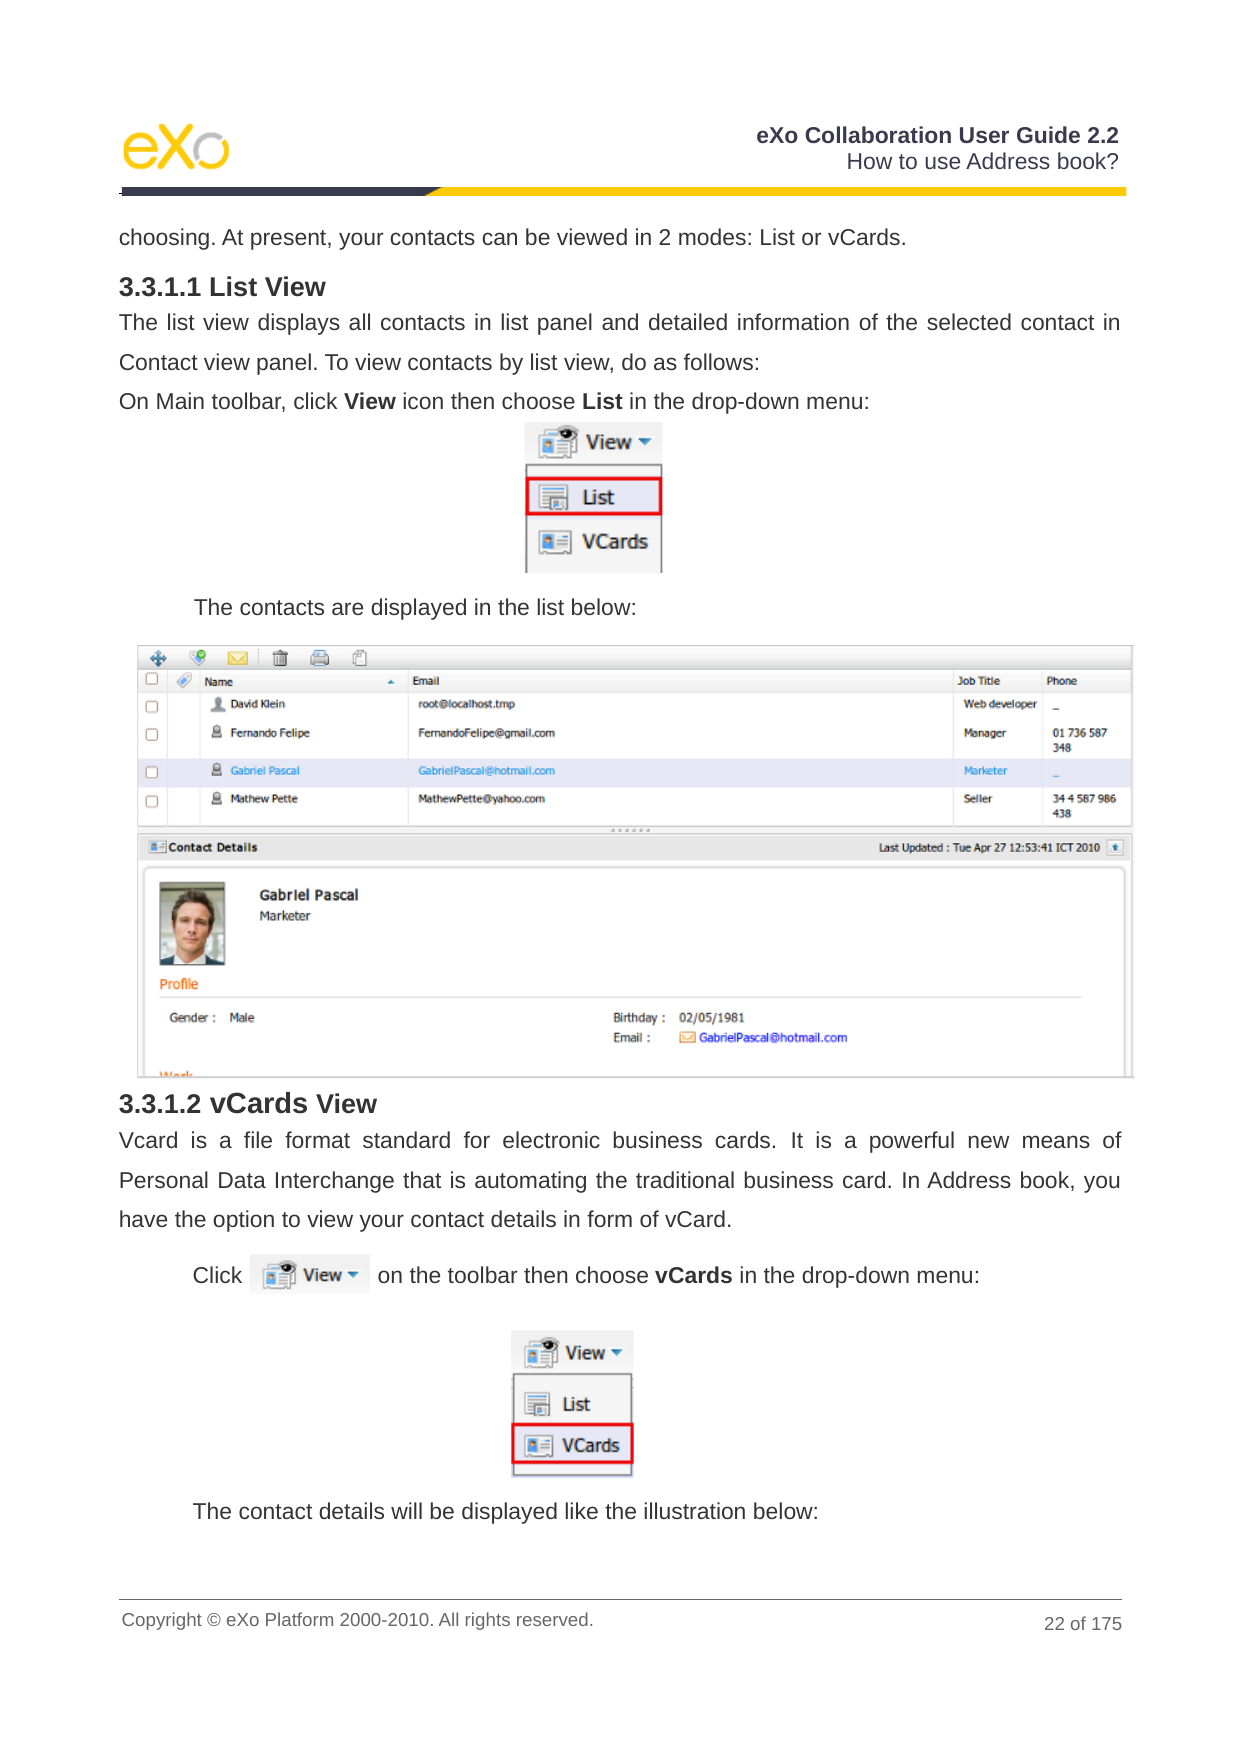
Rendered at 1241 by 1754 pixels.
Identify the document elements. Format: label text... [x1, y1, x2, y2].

list The contacts are displayed in the list below: [156, 573, 1122, 620]
subtitle List View [118, 271, 1122, 302]
picture [137, 645, 1135, 1079]
picture [123, 123, 230, 170]
picture [511, 1329, 634, 1478]
text The list view displays all contacts in list panel and detailed information of the selected contact in Contact view panel. To view contacts by list view, do as follows: [118, 309, 1122, 375]
text On Main toolbar, click View icon then choose List in the drop-down menu: [45, 388, 1122, 414]
picture [121, 187, 1127, 196]
picture [524, 422, 663, 573]
subtitle vCards View [118, 1079, 1122, 1120]
text choosing. At present, your contacts can be viewed in 2 modes: List or vCards. [118, 223, 1122, 250]
text The contact details will be displayed like the illustration below: [192, 1314, 1122, 1525]
picture [249, 1253, 370, 1294]
text Clickon the toolbar then choose vCards in the drop-down menu: [192, 1246, 1122, 1301]
text Vcard is a file format standard for electronic business cards. It is a powerful new means of Personal Data Interchange that is automating the traditional business card. In Address book, you have the option to view your contact details in form of vCard. [118, 1127, 1122, 1233]
